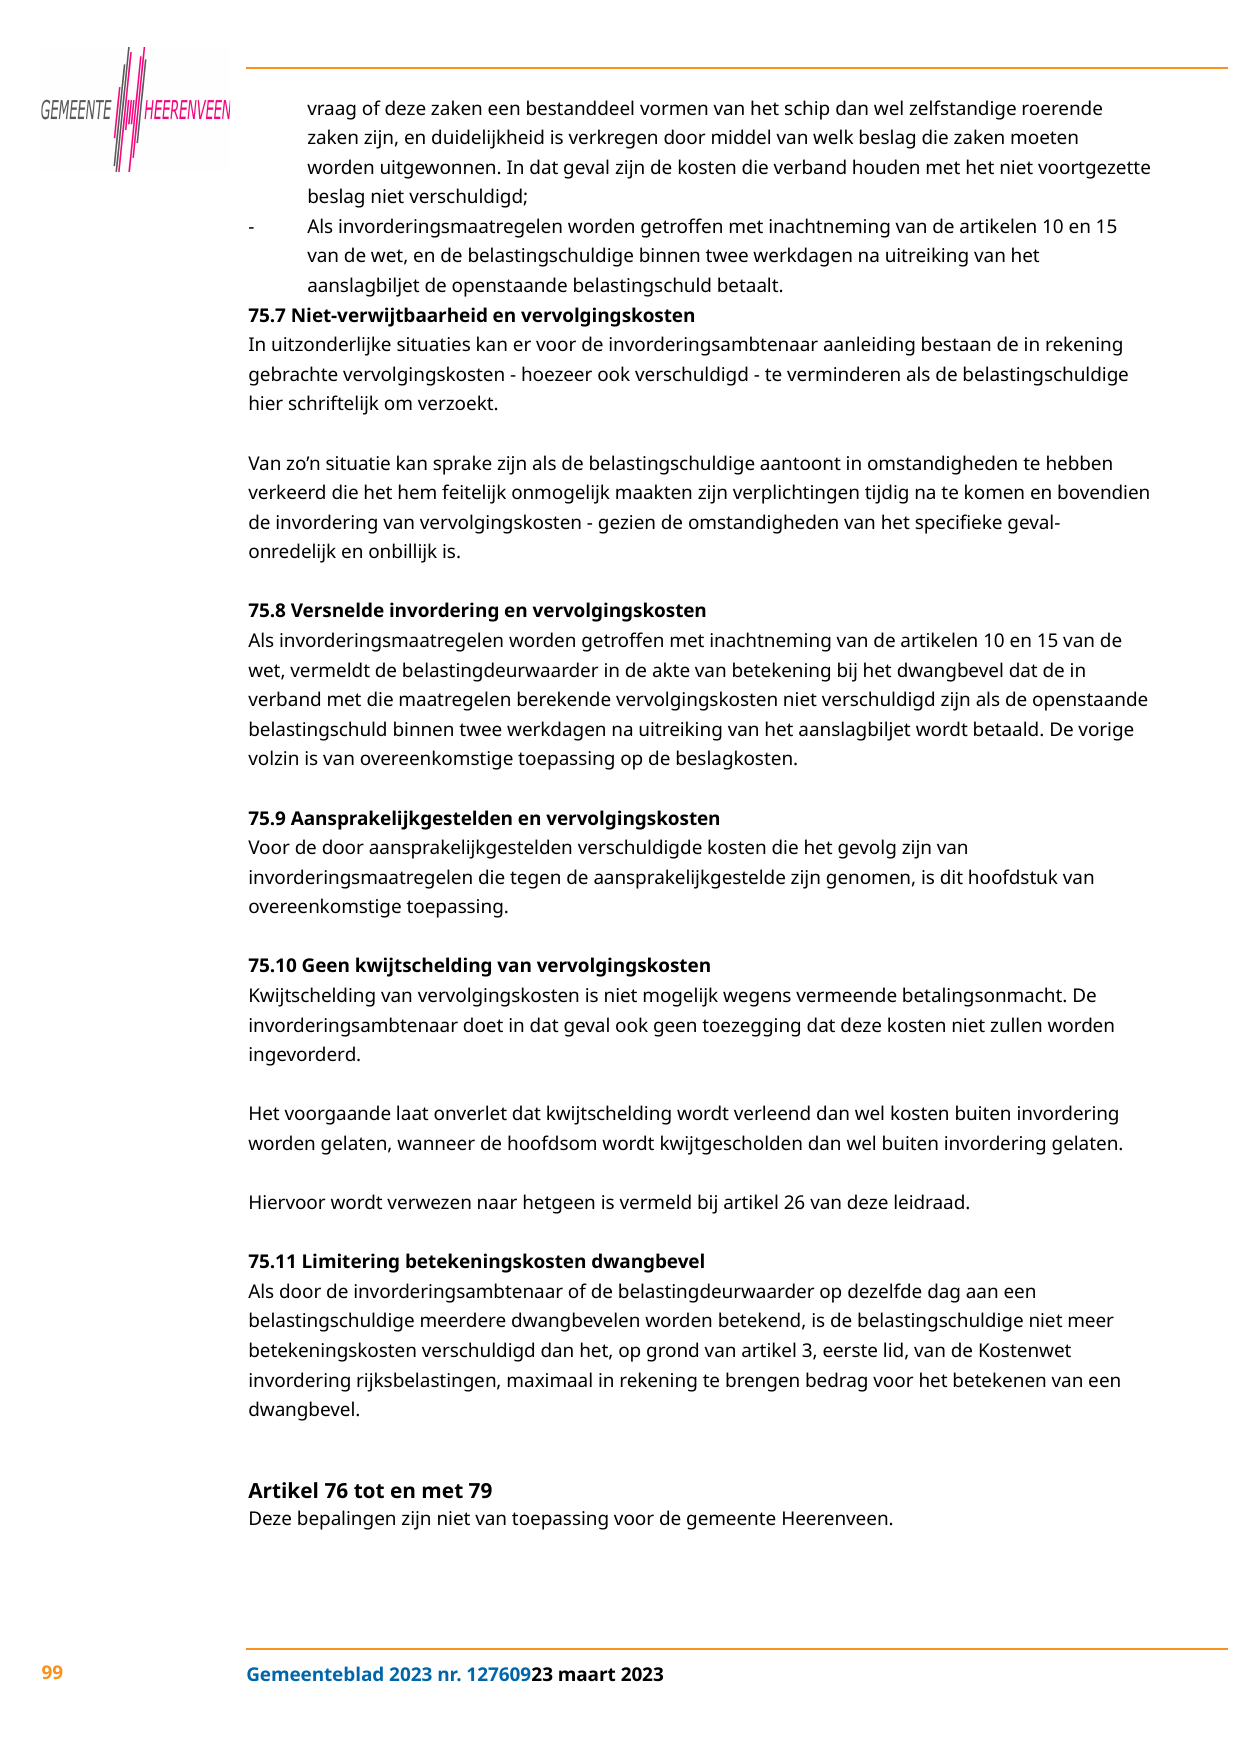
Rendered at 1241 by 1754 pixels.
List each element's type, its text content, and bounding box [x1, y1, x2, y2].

text Als door de invorderingsambtenaar of de belastingdeurwaarder op dezelfde dag aan een belastingschuldige meerdere dwangbevelen worden betekend, is de belastingschuldige niet meer betekeningskosten verschuldigd dan het, op grond van artikel 3, eerste lid, van de Kostenwet invordering rijksbelastingen, maximaal in rekening te brengen bedrag voor het betekenen van een dwangbevel. [248, 1278, 1152, 1422]
text Artikel 76 tot en met 79 [248, 1476, 1152, 1505]
list vraag of deze zaken een bestanddeel vormen van het schip dan wel zelfstandige roerende zaken zijn, en duidelijkheid is verkregen door middel van welk beslag die zaken moeten worden uitgewonnen. In dat geval zijn de kosten die verband houden met het niet voortgezette beslag niet verschuldigd; [248, 95, 1152, 209]
text Voor de door aansprakelijkgestelden verschuldigde kosten die het gevolg zijn van invorderingsmaatregelen die tegen de aansprakelijkgestelde zijn genomen, is dit hoofdstuk van overeenkomstige toepassing. [248, 834, 1152, 919]
text 75.7 Niet-verwijtbaarheid en vervolgingskosten [248, 302, 1152, 328]
text 75.8 Versnelde invordering en vervolgingskosten [248, 598, 1152, 623]
text Kwijtschelding van vervolgingskosten is niet mogelijk wegens vermeende betalingsonmacht. De invorderingsambtenaar doet in dat geval ook geen toezegging dat deze kosten niet zullen worden ingevorderd. [248, 982, 1152, 1067]
text 75.10 Geen kwijtschelding van vervolgingskosten [248, 953, 1152, 978]
text Van zo’n situatie kan sprake zijn als de belastingschuldige aantoont in omstandigheden te hebben verkeerd die het hem feitelijk onmogelijk maakten zijn verplichtingen tijdig na te komen en bovendien de invordering van vervolgingskosten - gezien de omstandigheden van het specifieke geval- onredelijk en onbillijk is. [248, 450, 1152, 564]
text Als invorderingsmaatregelen worden getroffen met inachtneming van de artikelen 10 en 15 van de wet, vermeldt de belastingdeurwaarder in de akte van betekening bij het dwangbevel dat de in verband met die maatregelen berekende vervolgingskosten niet verschuldigd zijn als de openstaande belastingschuld binnen twee werkdagen na uitreiking van het aanslagbiljet wordt betaald. De vorige volzin is van overeenkomstige toepassing op de beslagkosten. [248, 627, 1152, 771]
picture [41, 47, 231, 172]
text Deze bepalingen zijn niet van toepassing voor de gemeente Heerenveen. [248, 1505, 1152, 1531]
text 75.11 Limitering betekeningskosten dwangbevel [248, 1248, 1152, 1274]
text Hiervoor wordt verwezen naar hetgeen is vermeld bij artikel 26 van deze leidraad. [248, 1189, 1152, 1215]
text In uitzonderlijke situaties kan er voor de invorderingsambtenaar aanleiding bestaan de in rekening gebrachte vervolgingskosten - hoezeer ook verschuldigd - te verminderen als de belastingschuldige hier schriftelijk om verzoekt. [248, 331, 1152, 416]
text Het voorgaande laat onverlet dat kwijtschelding wordt verleend dan wel kosten buiten invordering worden gelaten, wanneer de hoofdsom wordt kwijtgescholden dan wel buiten invordering gelaten. [248, 1101, 1152, 1156]
text 75.9 Aansprakelijkgestelden en vervolgingskosten [248, 805, 1152, 831]
list Als invorderingsmaatregelen worden getroffen met inachtneming van de artikelen 10 en 15 van de wet, en de belastingschuldige binnen twee werkdagen na uitreiking van het aanslagbiljet de openstaande belastingschuld betaalt. [248, 213, 1152, 298]
